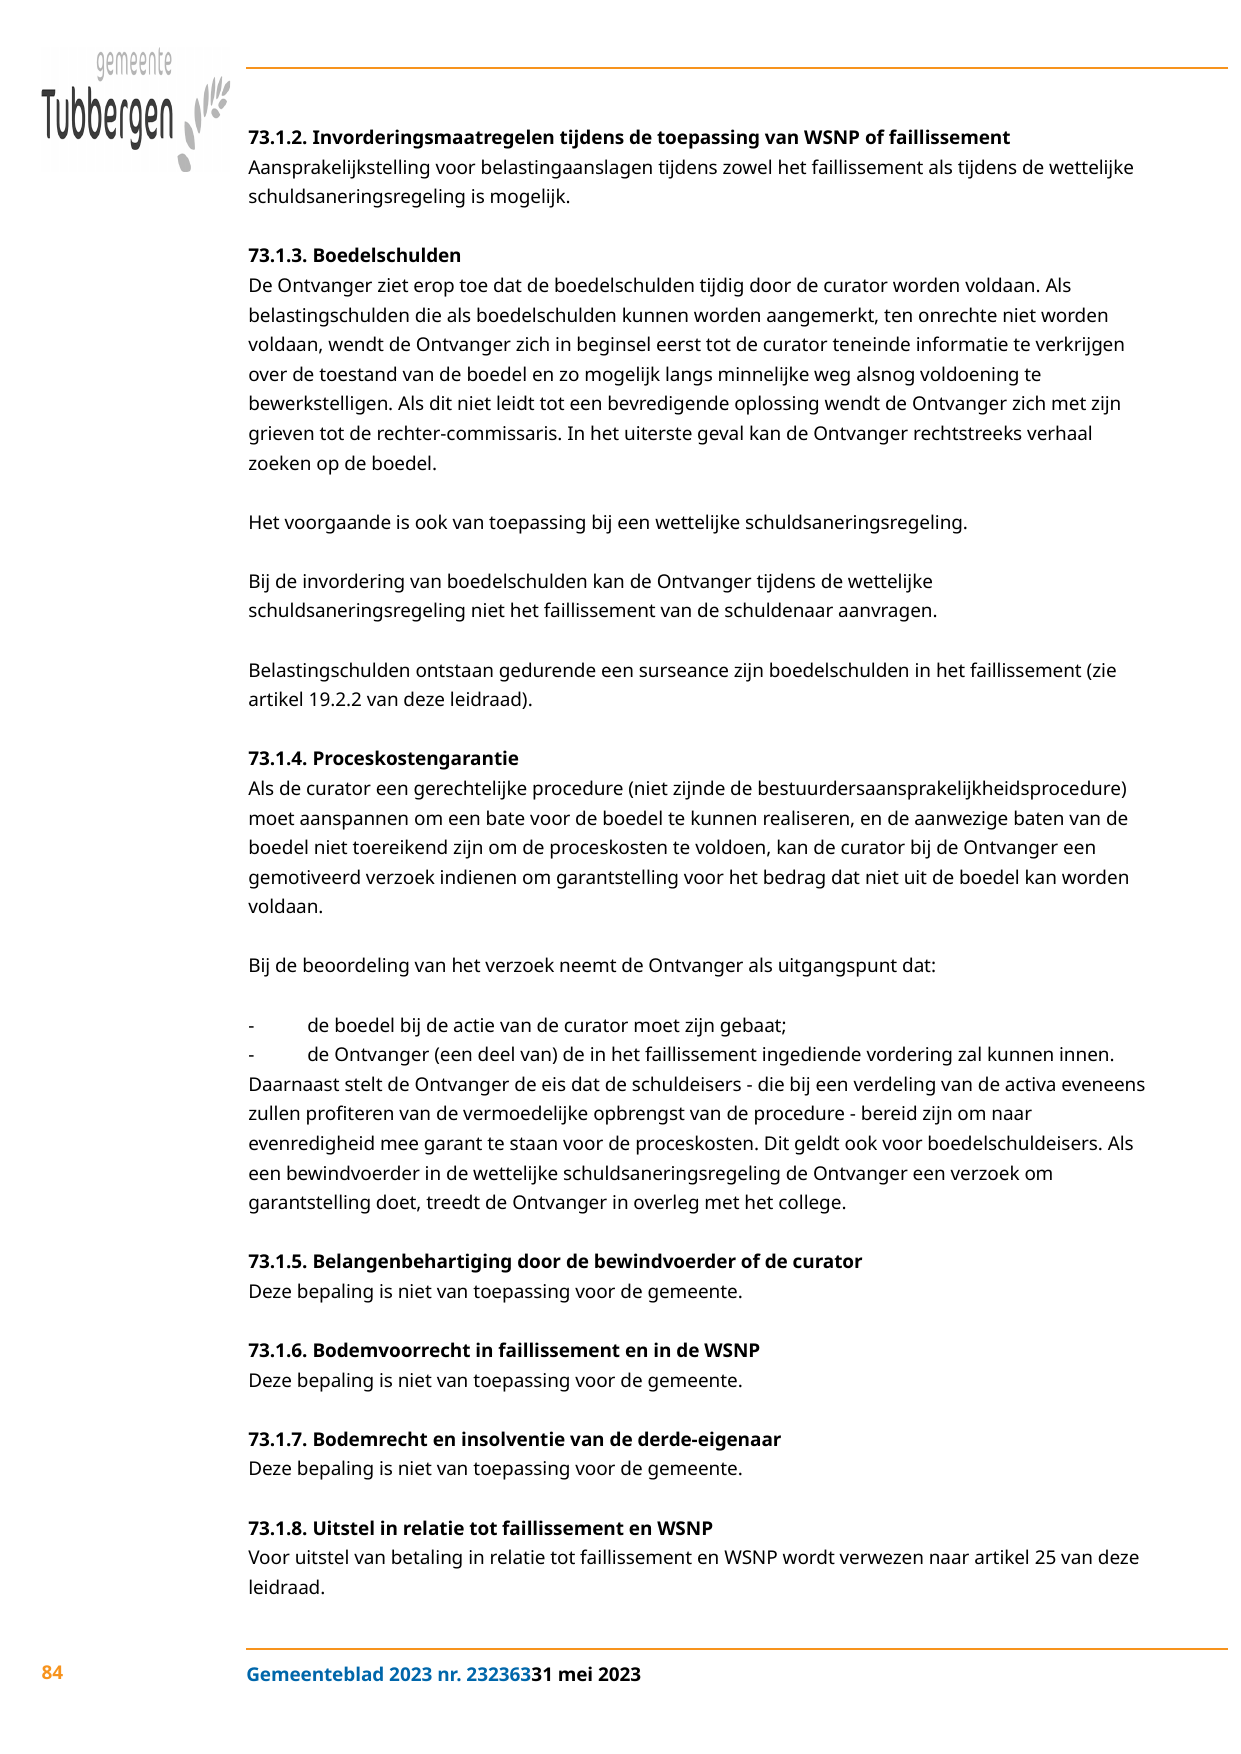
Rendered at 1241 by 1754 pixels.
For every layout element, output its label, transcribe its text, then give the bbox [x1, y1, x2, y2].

text Bij de beoordeling van het verzoek neemt de Ontvanger als uitgangspunt dat: [248, 953, 1152, 978]
text 73.1.7. Bodemrecht en insolventie van de derde-eigenaar [248, 1426, 1152, 1452]
text Het voorgaande is ook van toepassing bij een wettelijke schuldsaneringsregeling. [248, 509, 1152, 535]
text Als de curator een gerechtelijke procedure (niet zijnde de bestuurdersaansprakelijkheidsprocedure) moet aanspannen om een bate voor de boedel te kunnen realiseren, en de aanwezige baten van de boedel niet toereikend zijn om de proceskosten te voldoen, kan de curator bij de Ontvanger een gemotiveerd verzoek indienen om garantstelling voor het bedrag dat niet uit de boedel kan worden voldaan. [248, 775, 1152, 919]
text Deze bepaling is niet van toepassing voor de gemeente. [248, 1278, 1152, 1304]
text 73.1.4. Proceskostengarantie [248, 746, 1152, 771]
text Deze bepaling is niet van toepassing voor de gemeente. [248, 1456, 1152, 1481]
text Voor uitstel van betaling in relatie tot faillissement en WSNP wordt verwezen naar artikel 25 van deze leidraad. [248, 1544, 1152, 1600]
text 73.1.5. Belangenbehartiging door de bewindvoerder of de curator [248, 1248, 1152, 1274]
text 73.1.6. Bodemvoorrecht in faillissement en in de WSNP [248, 1337, 1152, 1363]
text 73.1.8. Uitstel in relatie tot faillissement en WSNP [248, 1515, 1152, 1541]
list de Ontvanger (een deel van) de in het faillissement ingediende vordering zal kunnen innen. [248, 1041, 1152, 1067]
picture [41, 47, 231, 172]
text Aansprakelijkstelling voor belastingaanslagen tijdens zowel het faillissement als tijdens de wettelijke schuldsaneringsregeling is mogelijk. [248, 154, 1152, 209]
text Belastingschulden ontstaan gedurende een surseance zijn boedelschulden in het faillissement (zie artikel 19.2.2 van deze leidraad). [248, 657, 1152, 712]
text Daarnaast stelt de Ontvanger de eis dat de schuldeisers - die bij een verdeling van de activa eveneens zullen profiteren van de vermoedelijke opbrengst van de procedure - bereid zijn om naar evenredigheid mee garant te staan voor de proceskosten. Dit geldt ook voor boedelschuldeisers. Als een bewindvoerder in de wettelijke schuldsaneringsregeling de Ontvanger een verzoek om garantstelling doet, treedt de Ontvanger in overleg met het college. [248, 1071, 1152, 1215]
text Bij de invordering van boedelschulden kan de Ontvanger tijdens de wettelijke schuldsaneringsregeling niet het faillissement van de schuldenaar aanvragen. [248, 568, 1152, 623]
text De Ontvanger ziet erop toe dat de boedelschulden tijdig door de curator worden voldaan. Als belastingschulden die als boedelschulden kunnen worden aangemerkt, ten onrechte niet worden voldaan, wendt de Ontvanger zich in beginsel eerst tot de curator teneinde informatie te verkrijgen over de toestand van de boedel en zo mogelijk langs minnelijke weg alsnog voldoening te bewerkstelligen. Als dit niet leidt tot een bevredigende oplossing wendt de Ontvanger zich met zijn grieven tot de rechter-commissaris. In het uiterste geval kan de Ontvanger rechtstreeks verhaal zoeken op de boedel. [248, 272, 1152, 476]
text 73.1.2. Invorderingsmaatregelen tijdens de toepassing van WSNP of faillissement [248, 124, 1152, 150]
text Deze bepaling is niet van toepassing voor de gemeente. [248, 1367, 1152, 1393]
list de boedel bij de actie van de curator moet zijn gebaat; [248, 1012, 1152, 1038]
text 73.1.3. Boedelschulden [248, 243, 1152, 268]
